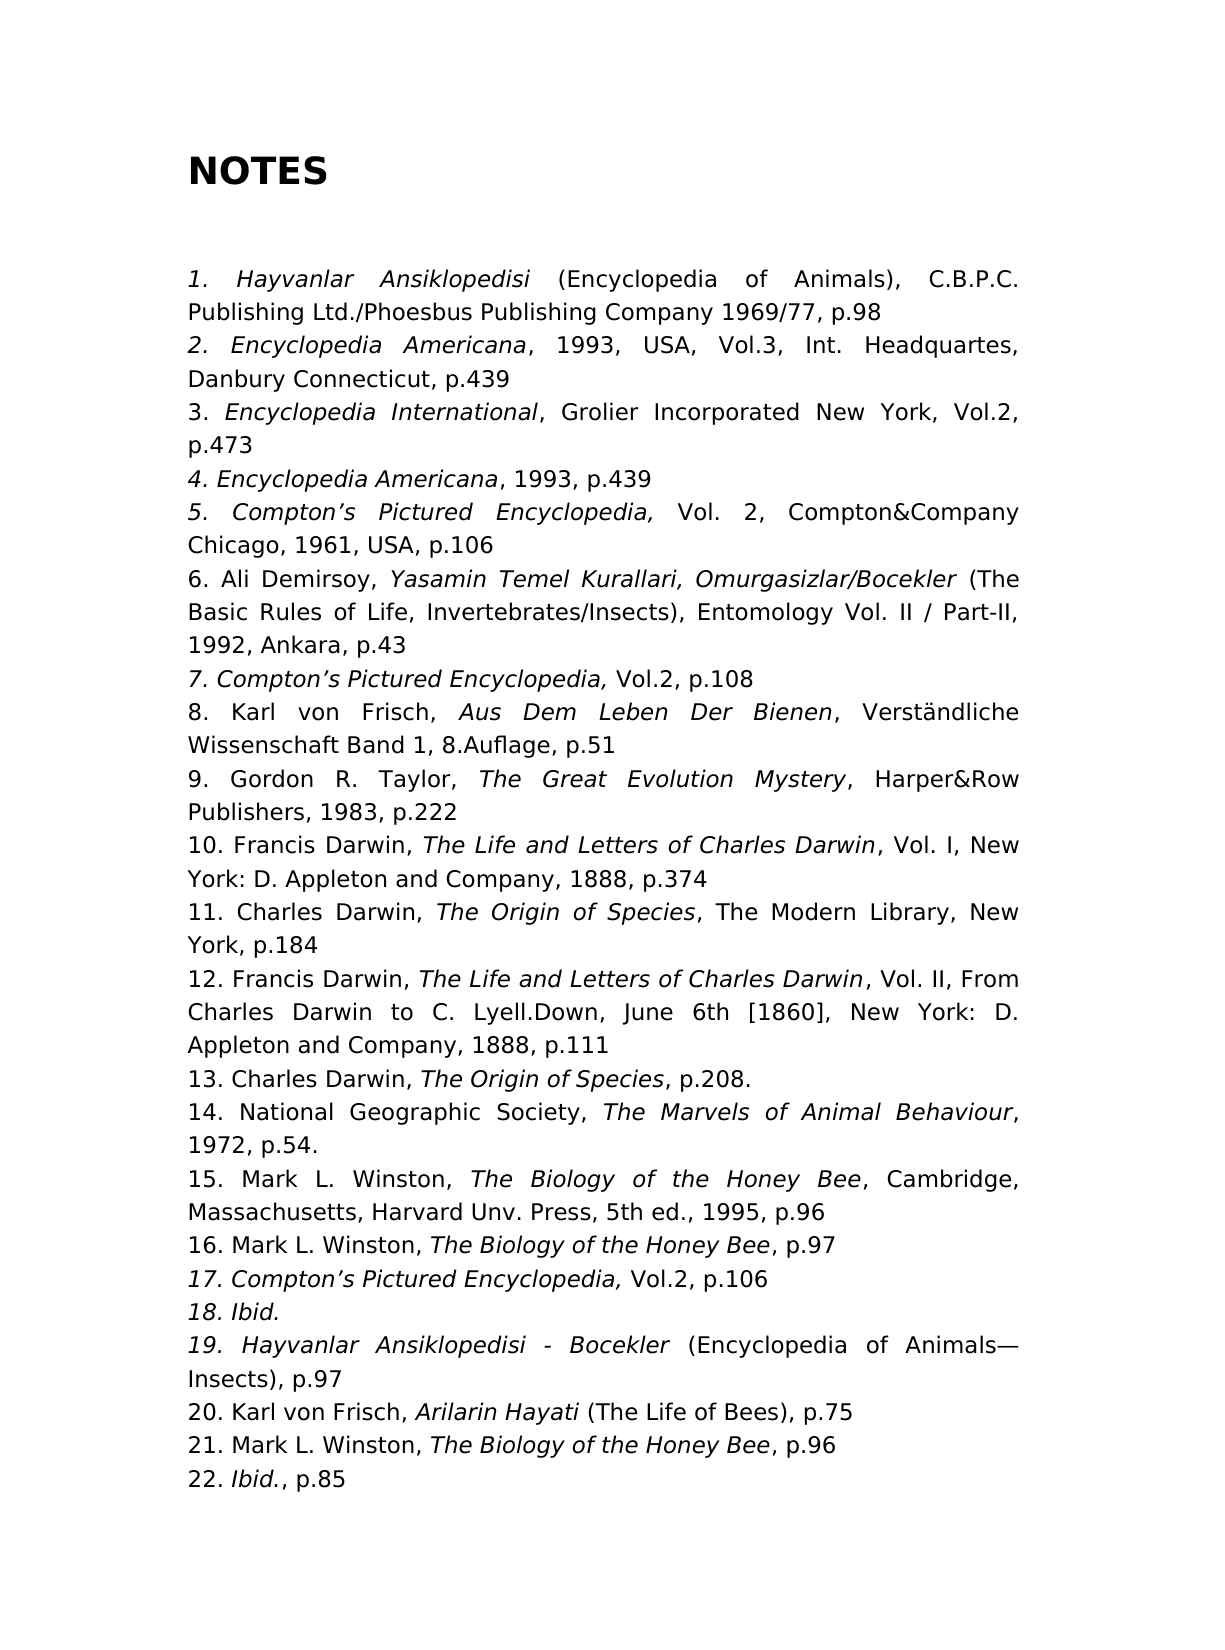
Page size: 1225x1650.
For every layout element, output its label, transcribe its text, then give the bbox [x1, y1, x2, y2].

text 15. Mark L. Winston, The Biology of the Honey Bee, Cambridge, Massachusetts, Harvard Unv. Press, 5th ed., 1995, p.96 [187, 1160, 1020, 1227]
text 4. Encyclopedia Americana, 1993, p.439 [187, 460, 1020, 494]
text 9. Gordon R. Taylor, The Great Evolution Mystery, Harper&Row Publishers, 1983, p.222 [187, 760, 1020, 827]
text 3. Encyclopedia International, Grolier Incorporated New York, Vol.2, p.473 [187, 394, 1020, 460]
text 10. Francis Darwin, The Life and Letters of Charles Darwin, Vol. I, New York: D. Appleton and Company, 1888, p.374 [187, 827, 1020, 894]
text 19. Hayvanlar Ansiklopedisi - Bocekler (Encyclopedia of Animals—Insects), p.97 [187, 1327, 1020, 1394]
text 11. Charles Darwin, The Origin of Species, The Modern Library, New York, p.184 [187, 894, 1020, 960]
text 1. Hayvanlar Ansiklopedisi (Encyclopedia of Animals), C.B.P.C. Publishing Ltd./Phoesbus Publishing Company 1969/77, p.98 [187, 260, 1020, 327]
text 22. Ibid., p.85 [187, 1460, 1020, 1494]
text 13. Charles Darwin, The Origin of Species, p.208. [187, 1060, 1020, 1094]
text 17. Compton’s Pictured Encyclopedia, Vol.2, p.106 [187, 1260, 1020, 1294]
text 16. Mark L. Winston, The Biology of the Honey Bee, p.97 [187, 1227, 1020, 1260]
text 20. Karl von Frisch, Arilarin Hayati (The Life of Bees), p.75 [187, 1394, 1020, 1427]
text 7. Compton’s Pictured Encyclopedia, Vol.2, p.108 [187, 660, 1020, 694]
text 2. Encyclopedia Americana, 1993, USA, Vol.3, Int. Headquartes, Danbury Connecticut, p.439 [187, 327, 1020, 394]
text 21. Mark L. Winston, The Biology of the Honey Bee, p.96 [187, 1427, 1020, 1460]
text 5. Compton’s Pictured Encyclopedia, Vol. 2, Compton&Company Chicago, 1961, USA, p.106 [187, 494, 1020, 560]
text 6. Ali Demirsoy, Yasamin Temel Kurallari, Omurgasizlar/Bocekler (The Basic Rules of Life, Invertebrates/Insects), Entomology Vol. II / Part-II, 1992, Ankara, p.43 [187, 560, 1020, 660]
text 14. National Geographic Society, The Marvels of Animal Behaviour, 1972, p.54. [187, 1094, 1020, 1160]
text NOTES [187, 150, 1020, 194]
text 18. Ibid. [187, 1294, 1020, 1327]
text 8. Karl von Frisch, Aus Dem Leben Der Bienen, Verständliche Wissenschaft Band 1, 8.Auflage, p.51 [187, 694, 1020, 760]
text 12. Francis Darwin, The Life and Letters of Charles Darwin, Vol. II, From Charles Darwin to C. Lyell.Down, June 6th [1860], New York: D. Appleton and Company, 1888, p.111 [187, 960, 1020, 1060]
